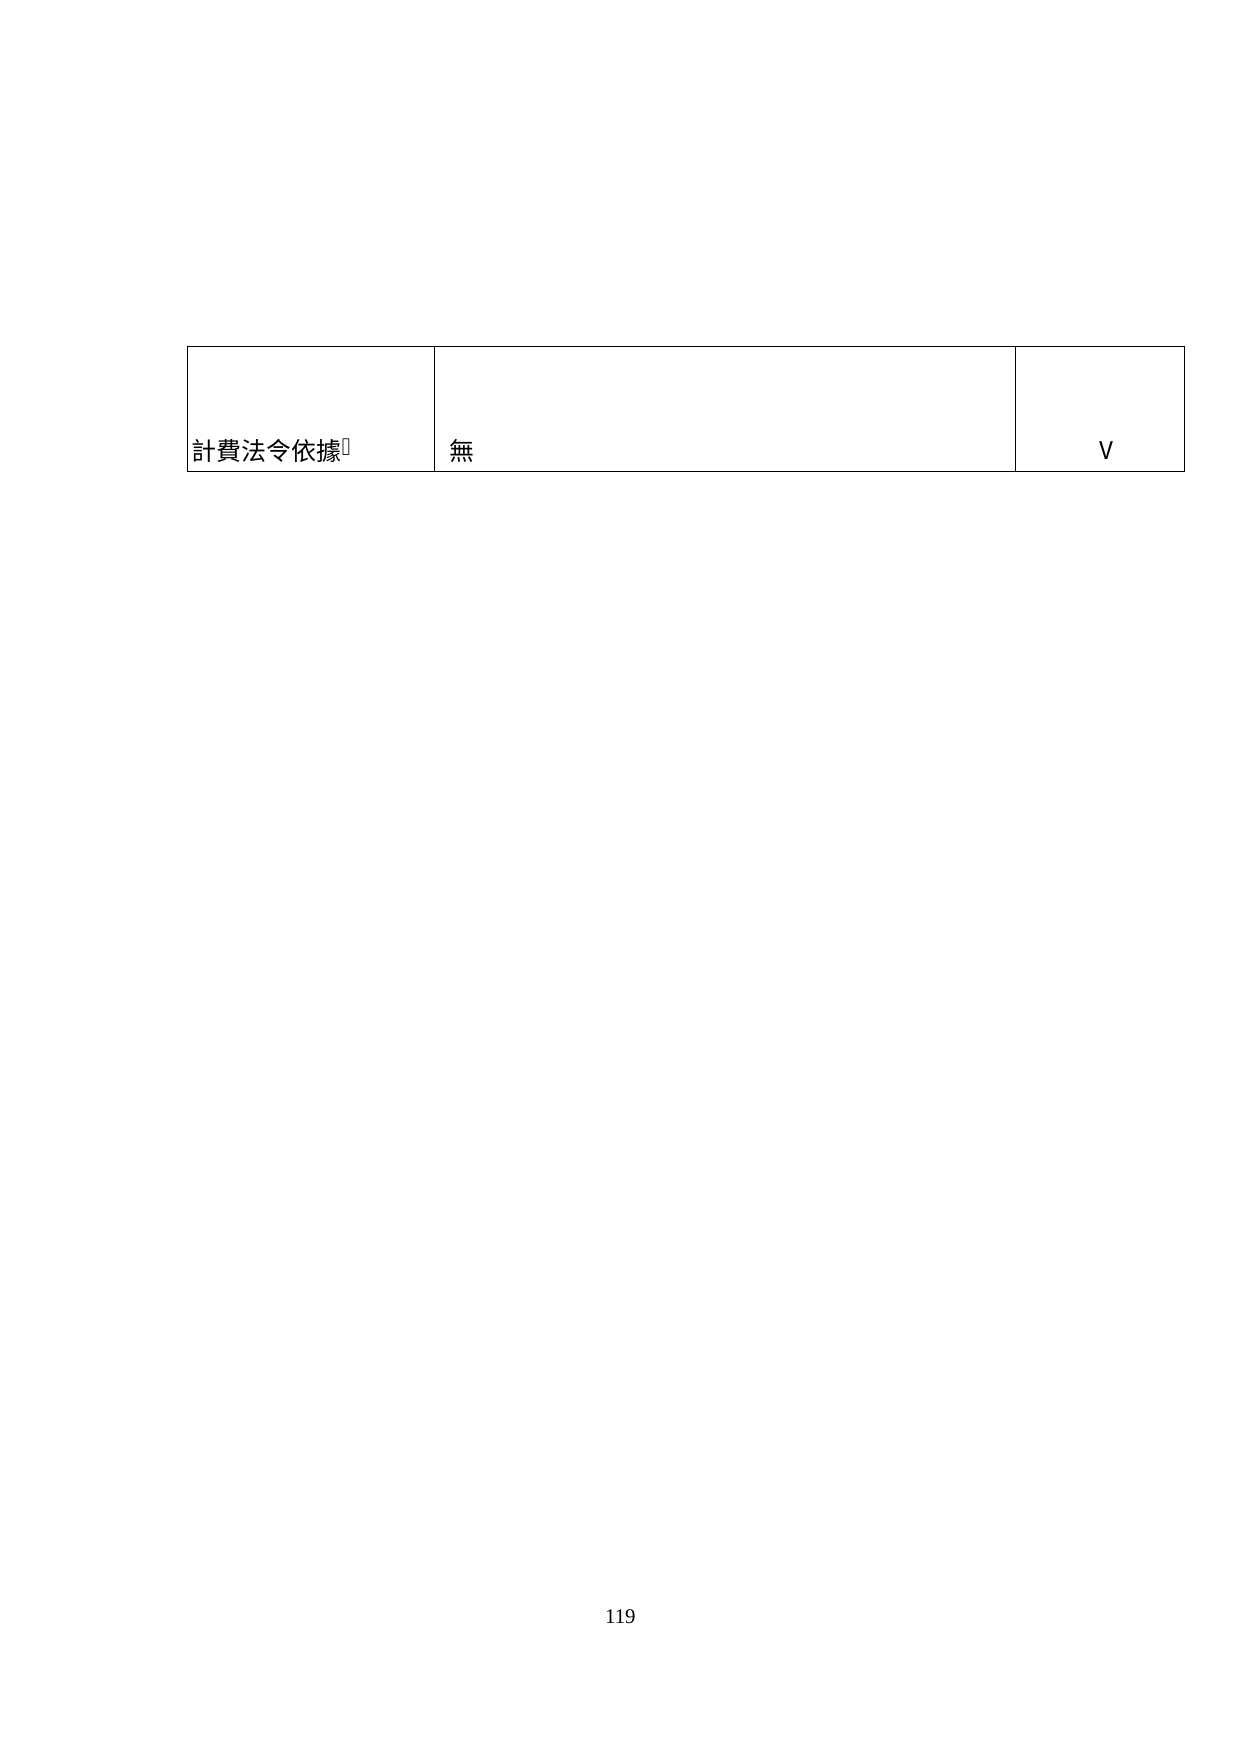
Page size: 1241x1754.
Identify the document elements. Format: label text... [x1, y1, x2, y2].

table_cell V [1016, 347, 1184, 471]
table_cell 無 [435, 347, 1015, 471]
table_cell 計費法令依據 [188, 347, 434, 471]
